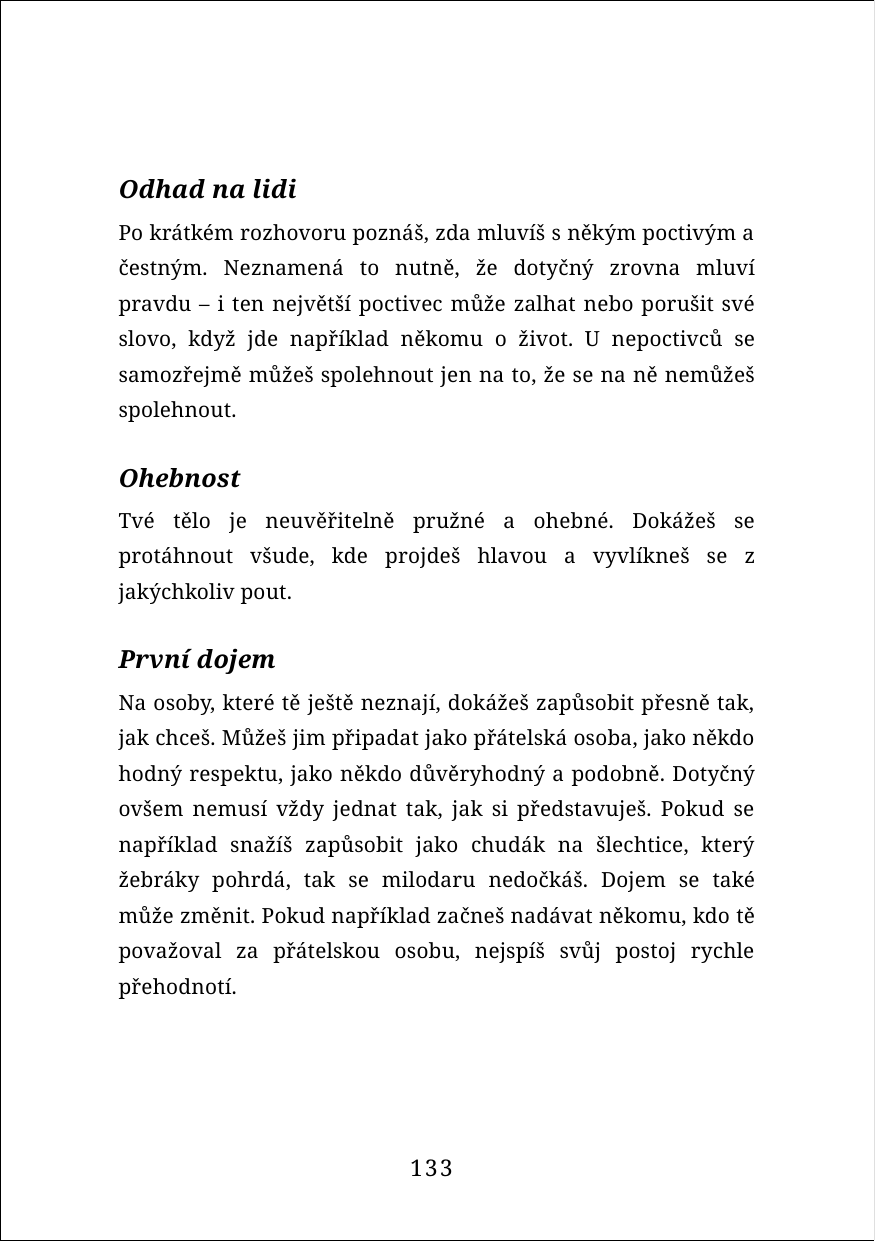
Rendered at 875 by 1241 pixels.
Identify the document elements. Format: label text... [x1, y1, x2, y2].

subtitle Ohebnost [118, 460, 756, 494]
subtitle Odhad na lidi [118, 172, 756, 206]
subtitle První dojem [118, 642, 756, 676]
text Po krátkém rozhovoru poznáš, zda mluvíš s někým poctivým a čestným. Neznamená to nutně, že dotyčný zrovna mluví pravdu – i ten největší poctivec může zalhat nebo porušit své slovo, když jde například někomu o život. U nepoctivců se samozřejmě můžeš spolehnout jen na to, že se na ně nemůžeš spolehnout. [118, 218, 756, 424]
text Na osoby, které tě ještě neznají, dokážeš zapůsobit přesně tak, jak chceš. Můžeš jim připadat jako přátelská osoba, jako někdo hodný respektu, jako někdo důvěryhodný a podobně. Dotyčný ovšem nemusí vždy jednat tak, jak si představuješ. Pokud se například snažíš zapůsobit jako chudák na šlechtice, který žebráky pohrdá, tak se milodaru nedočkáš. Dojem se také může změnit. Pokud například začneš nadávat někomu, kdo tě považoval za přátelskou osobu, nejspíš svůj postoj rychle přehodnotí. [118, 688, 756, 1001]
text Tvé tělo je neuvěřitelně pružné a ohebné. Dokážeš se protáhnout všude, kde projdeš hlavou a vyvlíkneš se z jakýchkoliv pout. [118, 506, 756, 606]
